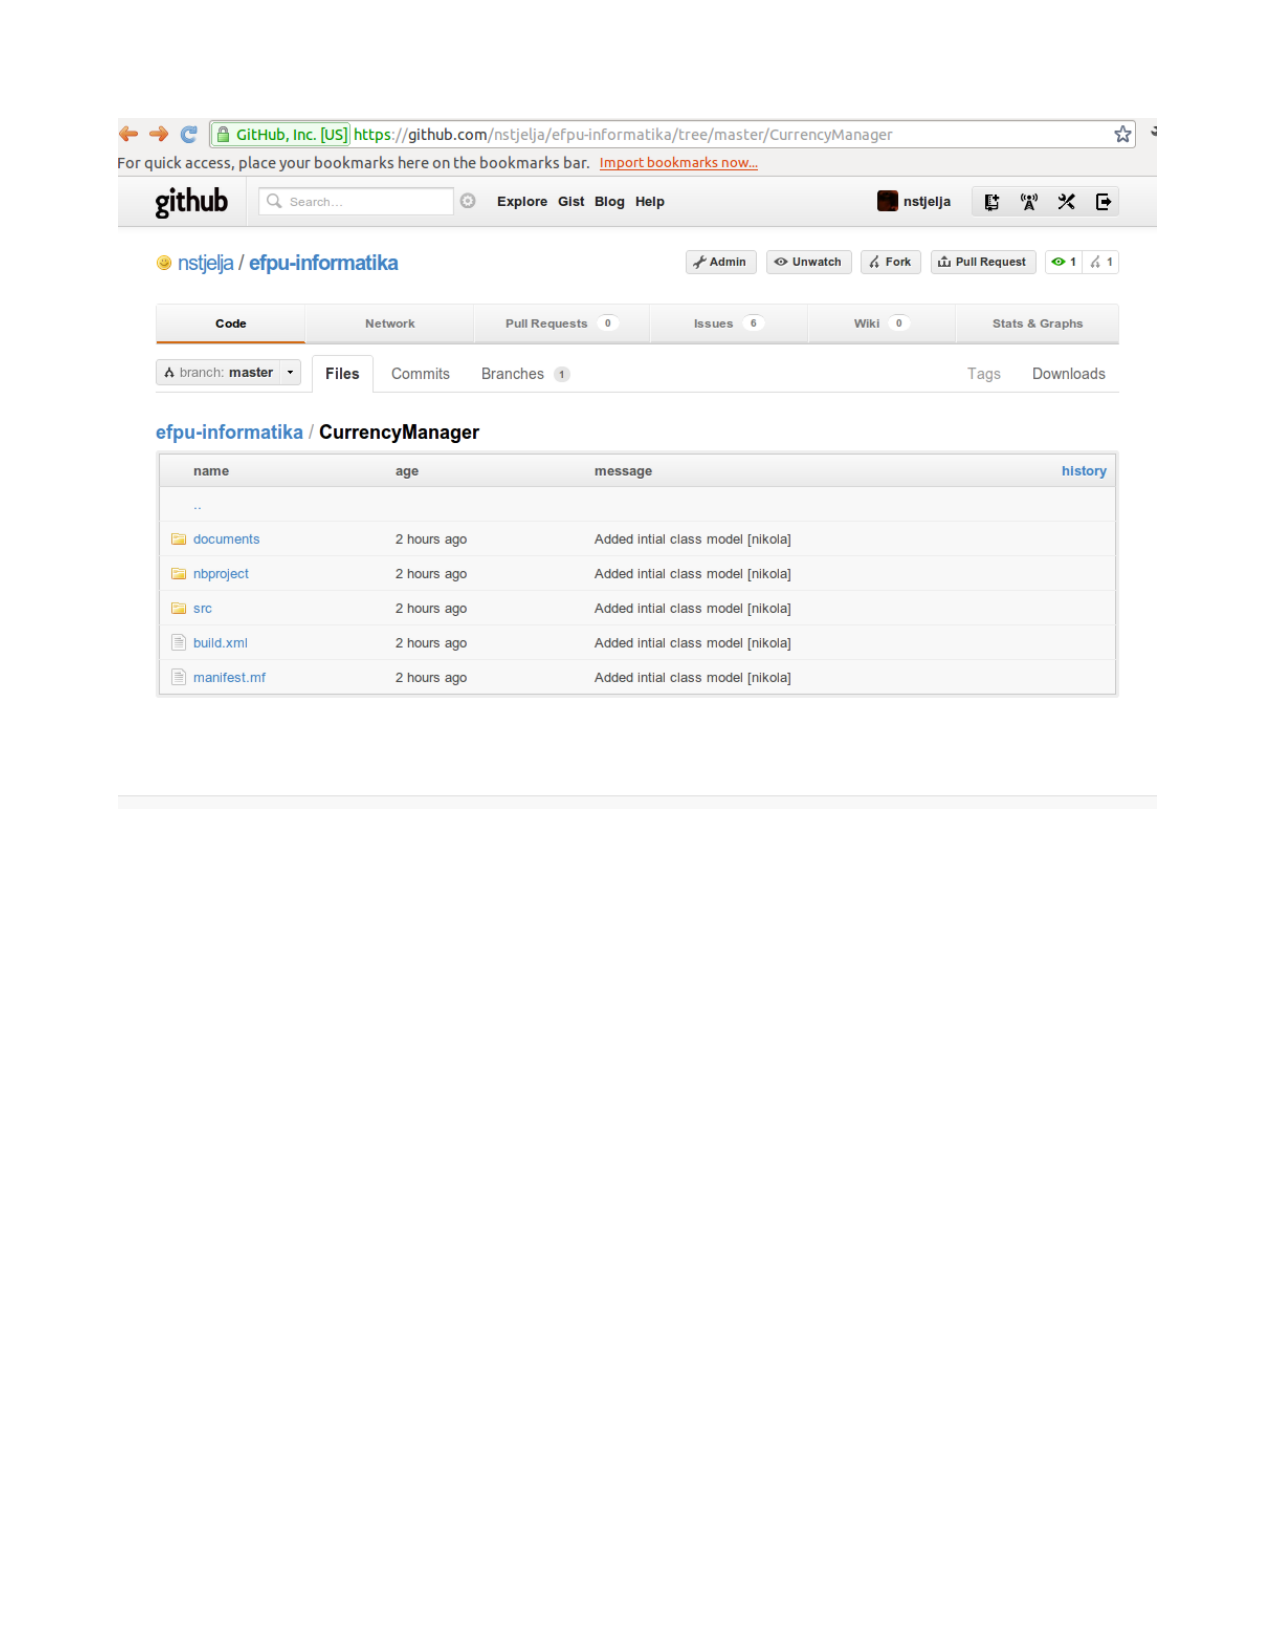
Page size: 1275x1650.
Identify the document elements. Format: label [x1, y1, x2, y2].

picture [118, 118, 1157, 809]
